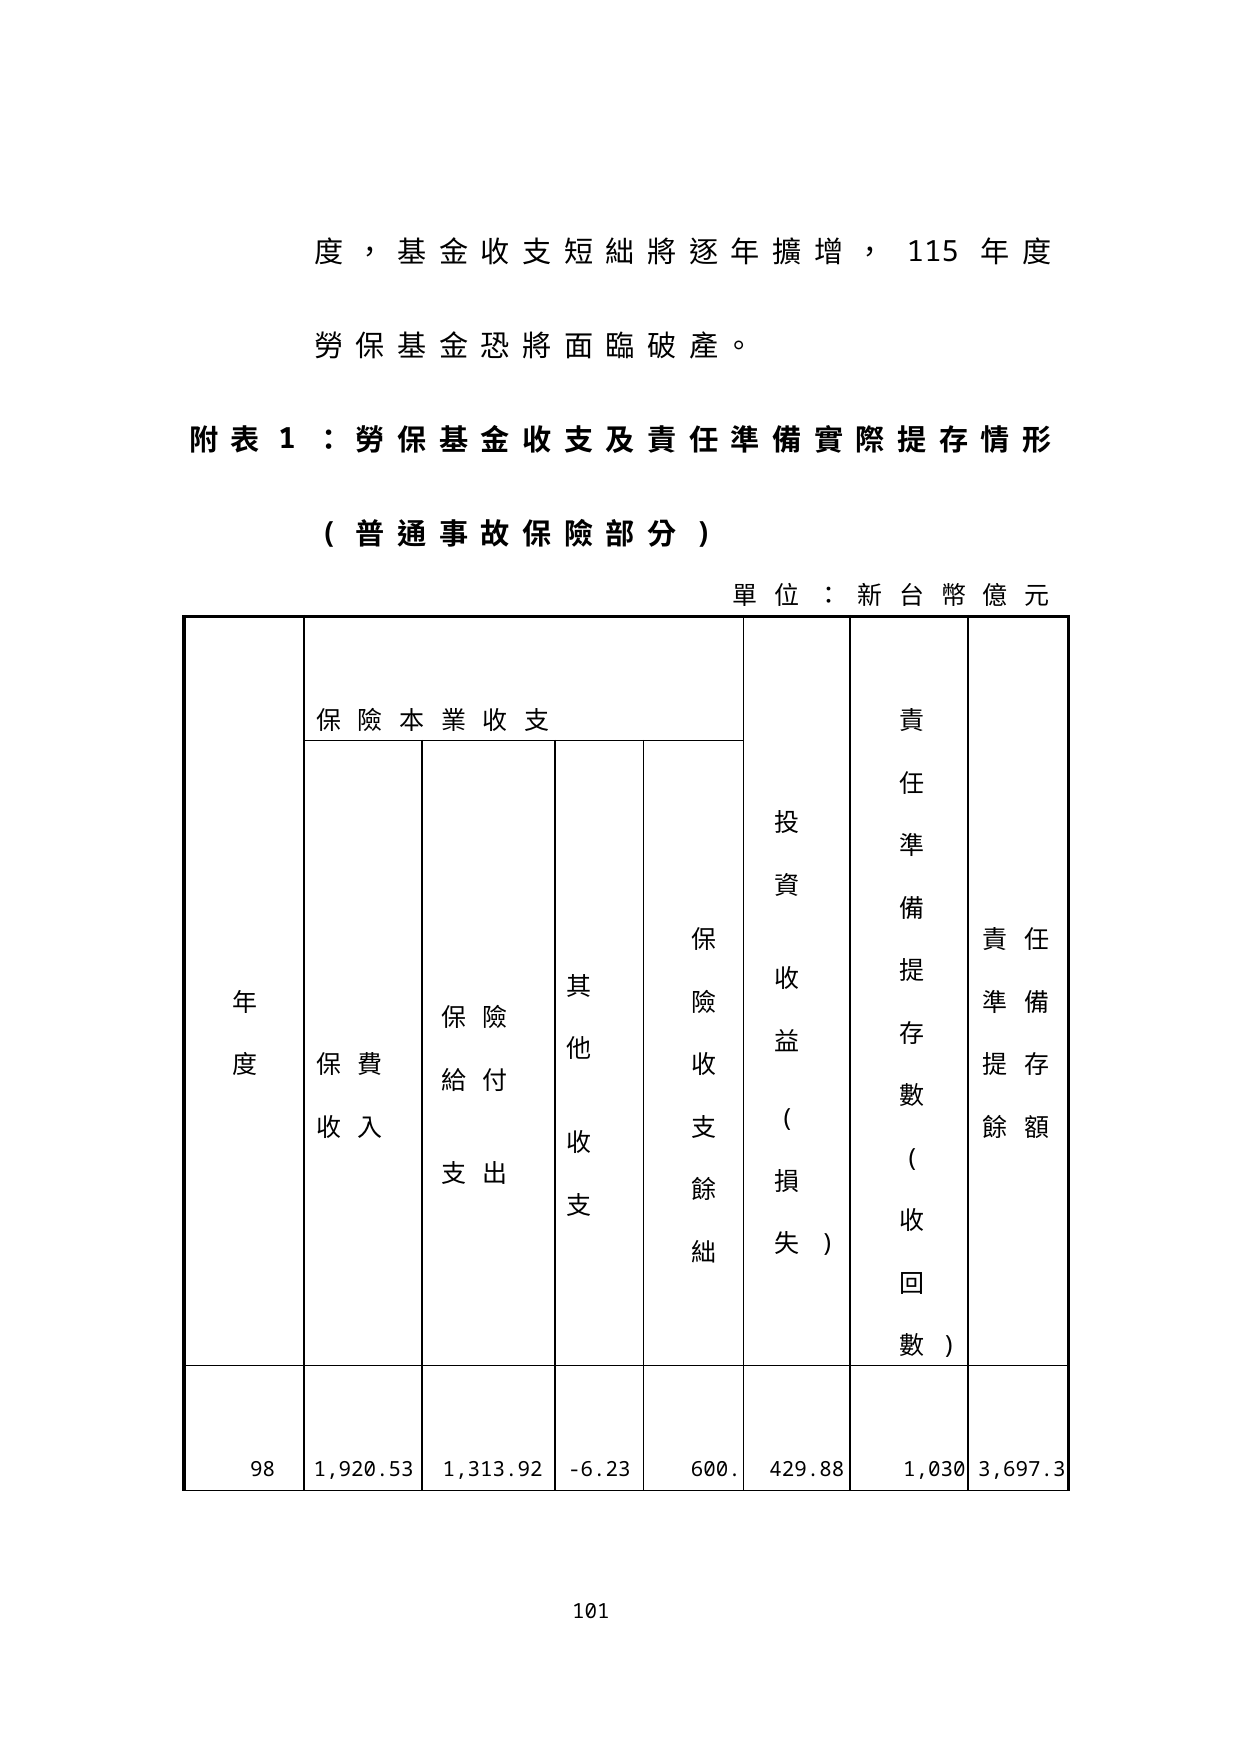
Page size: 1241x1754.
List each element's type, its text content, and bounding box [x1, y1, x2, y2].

text 單位：新台幣億元 [242, 552, 1058, 615]
table_cell 保費收入 [305, 741, 421, 1365]
text 度，基金收支短絀將逐年擴增，115年度勞保基金恐將面臨破產。 [271, 177, 1058, 365]
table_cell 1,313.92 [423, 1366, 554, 1490]
table_cell 其他 收支 [556, 741, 643, 1365]
table_cell 600. [644, 1366, 743, 1490]
table_cell 429.88 [744, 1366, 849, 1490]
table_cell 保險給付 支出 [423, 741, 554, 1365]
table_cell 3,697.3 [969, 1366, 1067, 1490]
table_header 年度 [186, 618, 303, 1365]
table_header 責任準備提存數(收回數) [851, 618, 967, 1365]
table_header 保險本業收支 [305, 618, 743, 740]
text 附表1：勞保基金收支及責任準備實際提存情形(普通事故保險部分) [183, 365, 1058, 552]
table_cell 98 [186, 1366, 303, 1490]
table_header 責任準備提存餘額 [969, 618, 1067, 1365]
table_header 投資 收益 (損失) [744, 618, 849, 1365]
table_cell 1,920.53 [305, 1366, 421, 1490]
table_cell 1,030 [851, 1366, 967, 1490]
table_cell 保險收支餘絀 [644, 741, 743, 1365]
table_cell -6.23 [556, 1366, 643, 1490]
